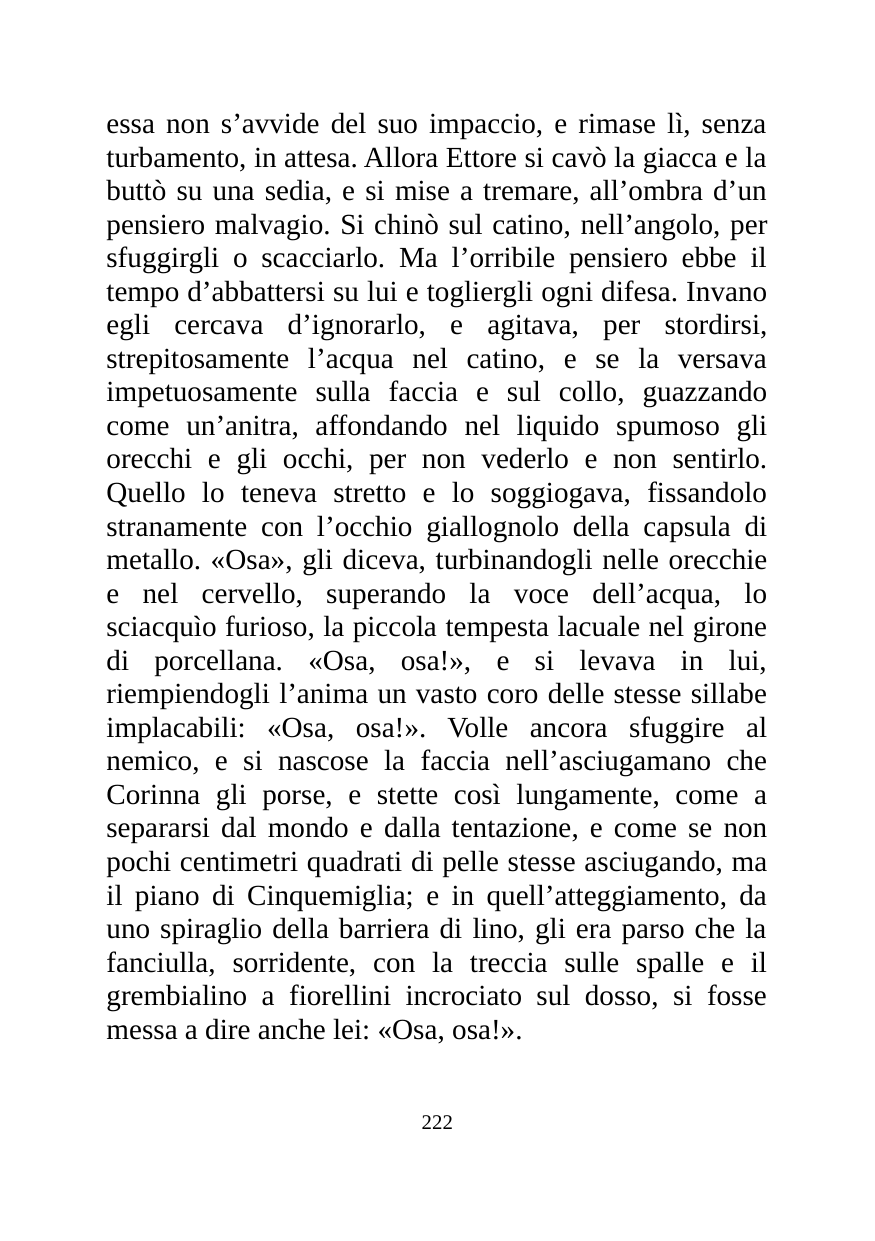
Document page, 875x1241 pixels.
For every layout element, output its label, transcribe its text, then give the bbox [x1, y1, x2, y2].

text essa non s’avvide del suo impaccio, e rimase lì, senza turbamento, in attesa. Allora Ettore si cavò la giacca e la buttò su una sedia, e si mise a tremare, all’ombra d’un pensiero malvagio. Si chinò sul catino, nell’angolo, per sfuggirgli o scacciarlo. Ma l’orribile pensiero ebbe il tempo d’abbattersi su lui e togliergli ogni difesa. Invano egli cercava d’ignorarlo, e agitava, per stordirsi, strepitosamente l’acqua nel catino, e se la versava impetuosamente sulla faccia e sul collo, guazzando come un’anitra, affondando nel liquido spumoso gli orecchi e gli occhi, per non vederlo e non sentirlo. Quello lo teneva stretto e lo soggiogava, fissandolo stranamente con l’occhio giallognolo della capsula di metallo. «Osa», gli diceva, turbinandogli nelle orecchie e nel cervello, superando la voce dell’acqua, lo sciacquìo furioso, la piccola tempesta lacuale nel girone di porcellana. «Osa, osa!», e si levava in lui, riempiendogli l’anima un vasto coro delle stesse sillabe implacabili: «Osa, osa!». Volle ancora sfuggire al nemico, e si nascose la faccia nell’asciugamano che Corinna gli porse, e stette così lungamente, come a separarsi dal mondo e dalla tentazione, e come se non pochi centimetri quadrati di pelle stesse asciugando, ma il piano di Cinquemiglia; e in quell’atteggiamento, da uno spiraglio della barriera di lino, gli era parso che la fanciulla, sorridente, con la treccia sulle spalle e il grembialino a fiorellini incrociato sul dosso, si fosse messa a dire anche lei: «Osa, osa!». [106, 106, 768, 1045]
